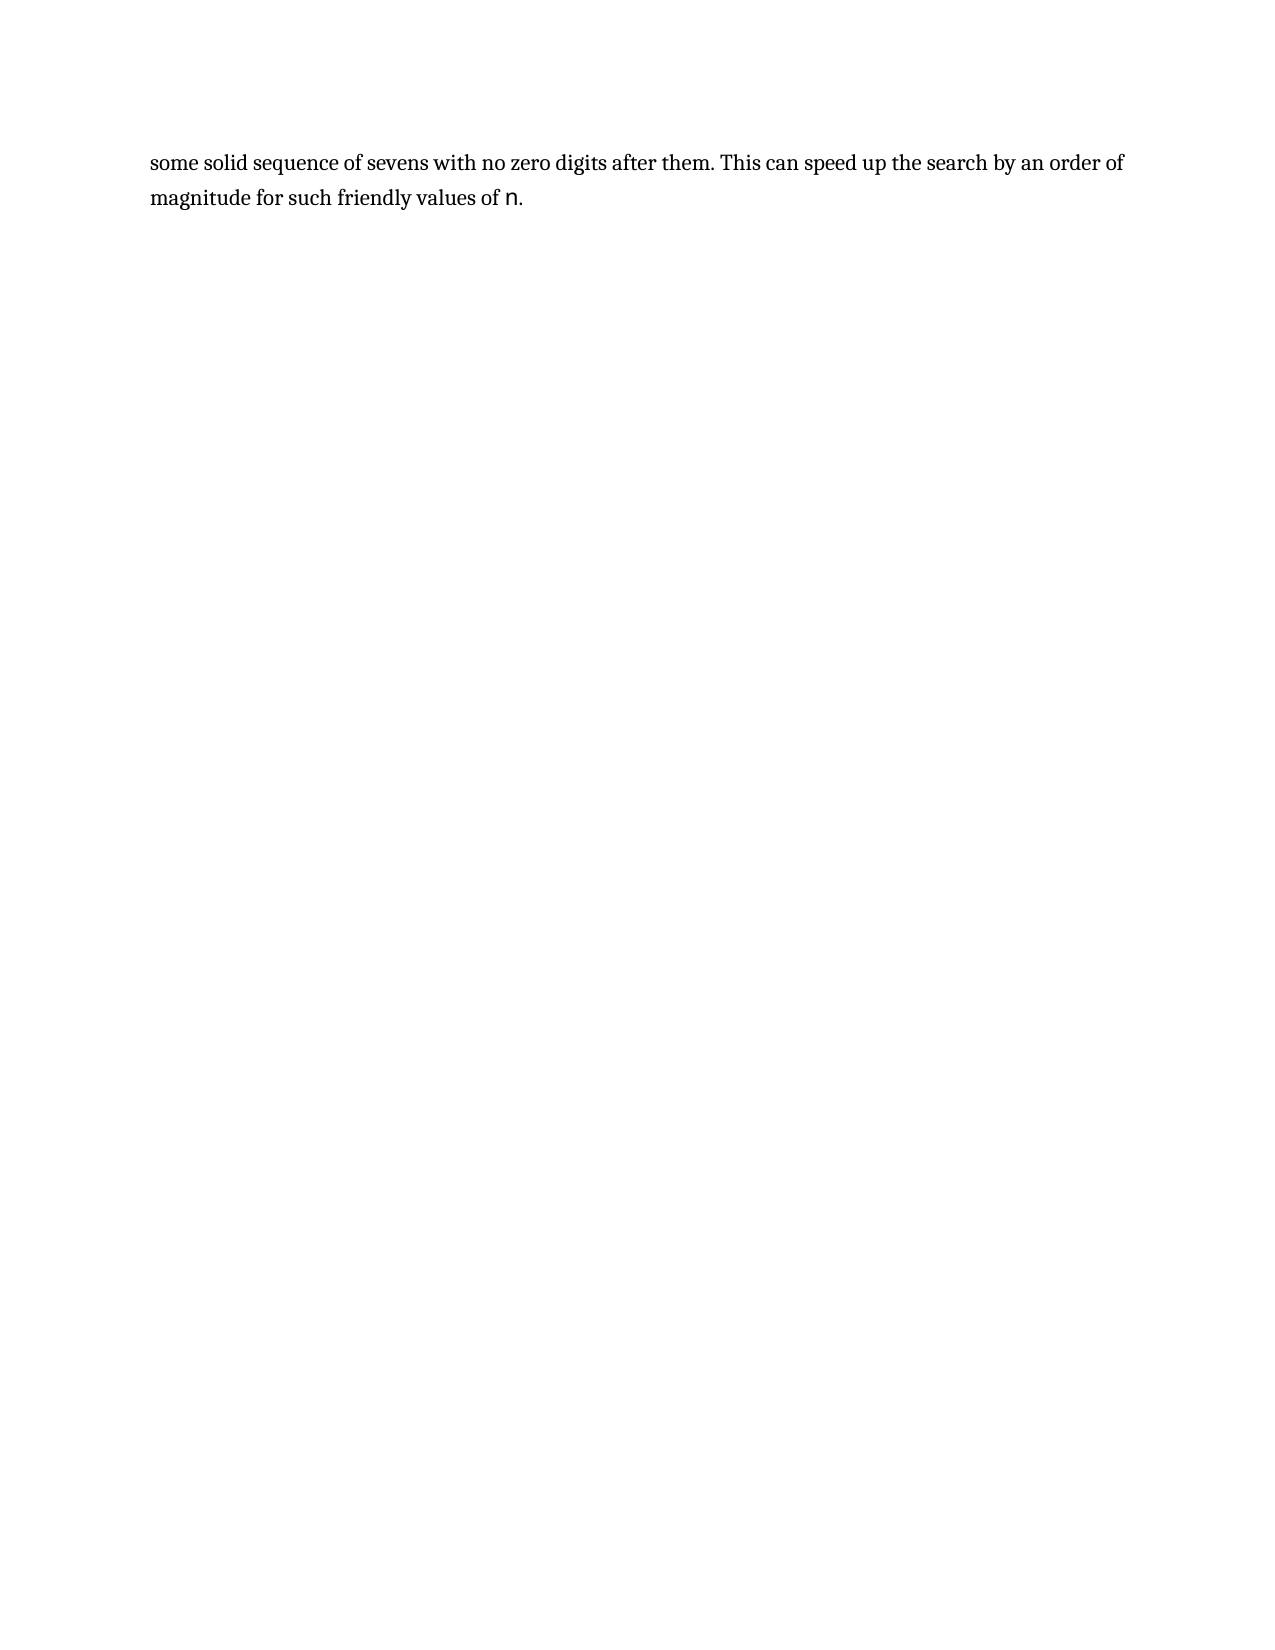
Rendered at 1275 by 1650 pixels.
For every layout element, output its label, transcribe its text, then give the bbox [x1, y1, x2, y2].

text some solid sequence of sevens with no zero digits after them. This can speed up the search by an order of magnitude for such friendly values of n. [150, 150, 1125, 212]
